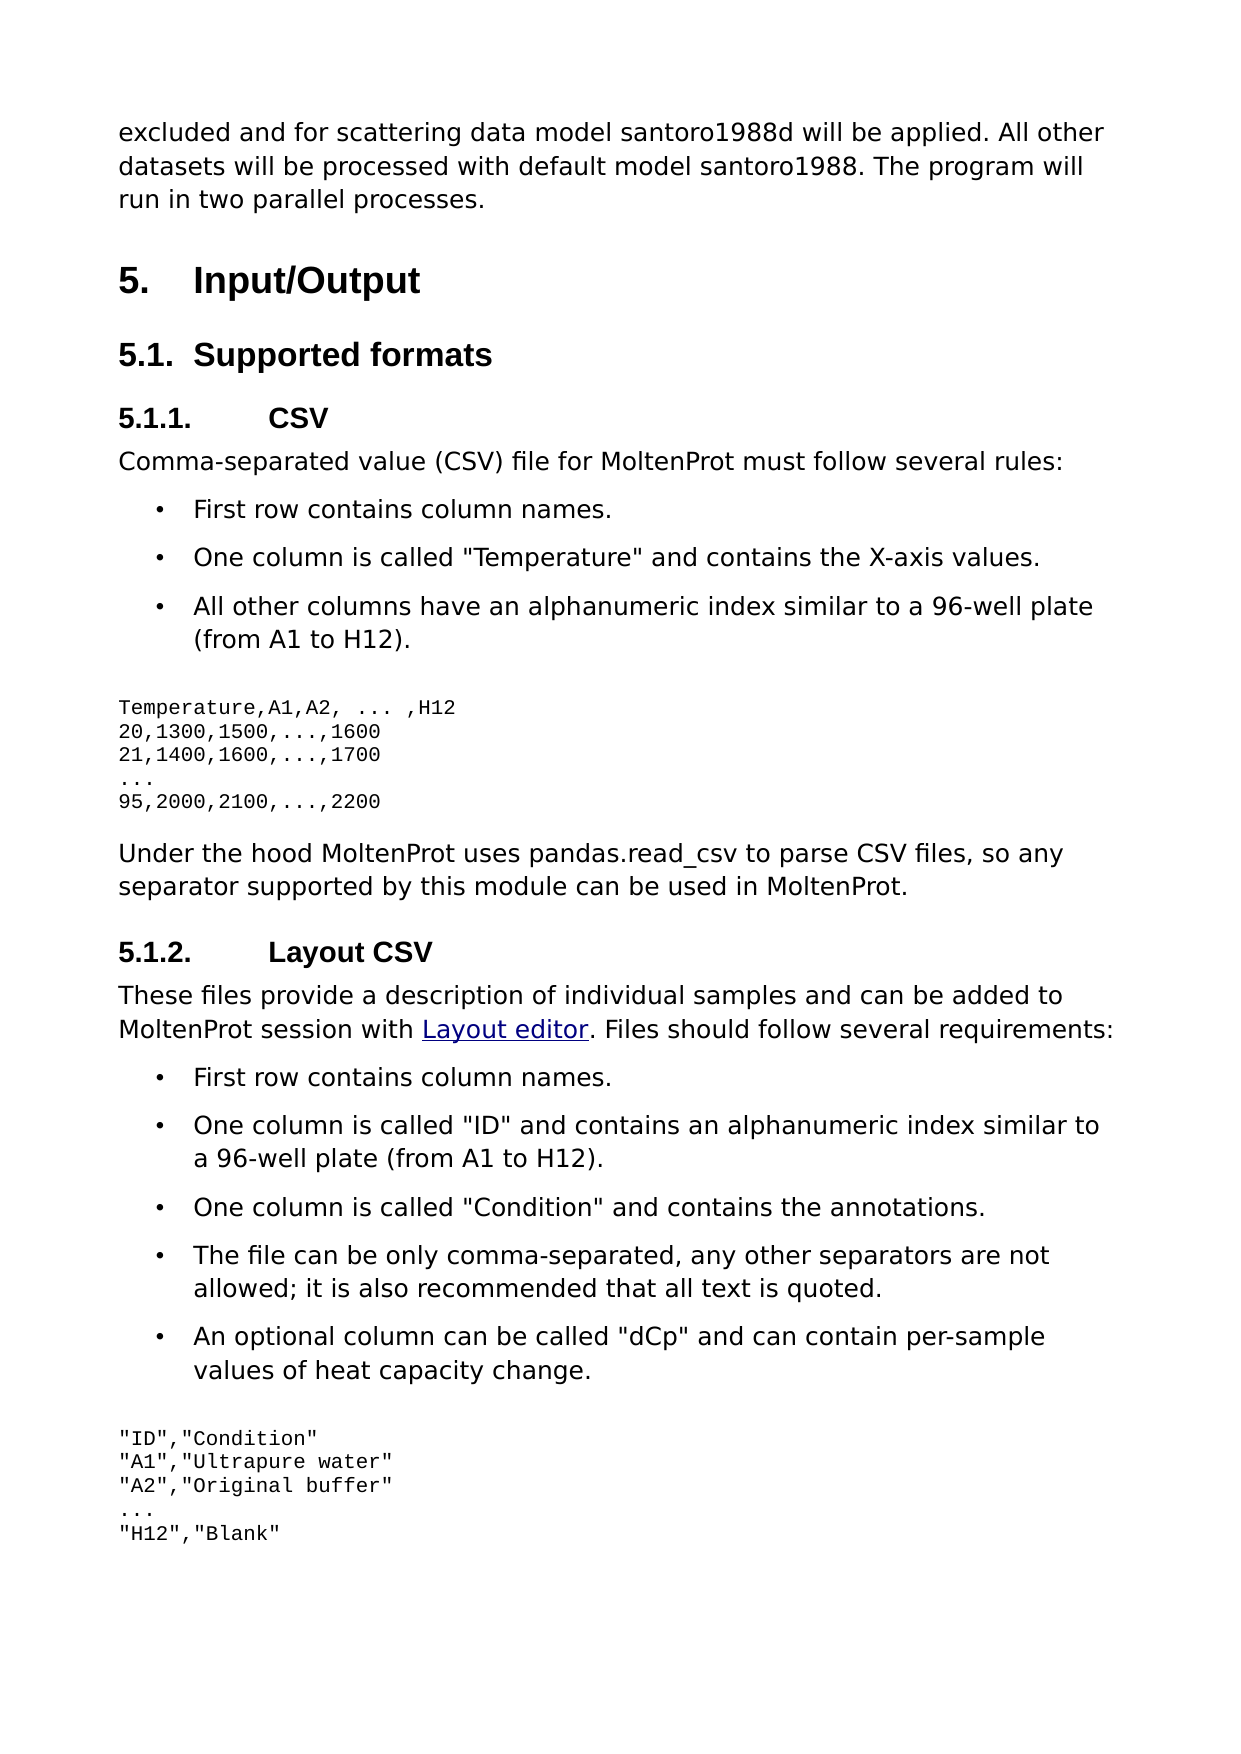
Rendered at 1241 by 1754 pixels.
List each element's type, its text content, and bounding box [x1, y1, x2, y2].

text These files provide a description of individual samples and can be added to MoltenProt session with Layout editor. Files should follow several requirements: [118, 981, 1122, 1044]
subtitle CSV [118, 401, 1122, 435]
list First row contains column names. [156, 495, 1122, 524]
text 95,2000,2100,...,2200 [118, 792, 1122, 815]
list One column is called "Temperature" and contains the X-axis values. [156, 543, 1122, 573]
text 20,1300,1500,...,1600 [118, 721, 1122, 744]
text "A1","Ultrapure water" [118, 1452, 1122, 1475]
text Temperature,A1,A2, ... ,H12 [118, 697, 1122, 721]
list The file can be only comma-separated, any other separators are not allowed; it is also recommended that all text is quoted. [156, 1241, 1122, 1304]
subtitle Supported formats [118, 335, 1122, 374]
subtitle Input/Output [118, 258, 1122, 302]
list All other columns have an alphanumeric index similar to a 96-well plate (from A1 to H12). [156, 592, 1122, 654]
text Comma-separated value (CSV) file for MoltenProt must follow several rules: [118, 447, 1122, 476]
text "ID","Condition" [118, 1428, 1122, 1452]
text 21,1400,1600,...,1700 [118, 744, 1122, 768]
text "A2","Original buffer" [118, 1475, 1122, 1499]
text excluded and for scattering data model santoro1988d will be applied. All other datasets will be processed with default model santoro1988. The program will run in two parallel processes. [118, 118, 1122, 214]
text ... [118, 768, 1122, 792]
list First row contains column names. [156, 1063, 1122, 1092]
list One column is called "ID" and contains an alphanumeric index similar to a 96-well plate (from A1 to H12). [156, 1111, 1122, 1174]
text Under the hood MoltenProt uses pandas.read_csv to parse CSV files, so any separator supported by this module can be used in MoltenProt. [118, 839, 1122, 902]
text ... [118, 1499, 1122, 1522]
list An optional column can be called "dCp" and can contain per-sample values of heat capacity change. [156, 1323, 1122, 1385]
list One column is called "Condition" and contains the annotations. [156, 1193, 1122, 1222]
text "H12","Blank" [118, 1522, 1122, 1546]
subtitle Layout CSV [118, 935, 1122, 969]
